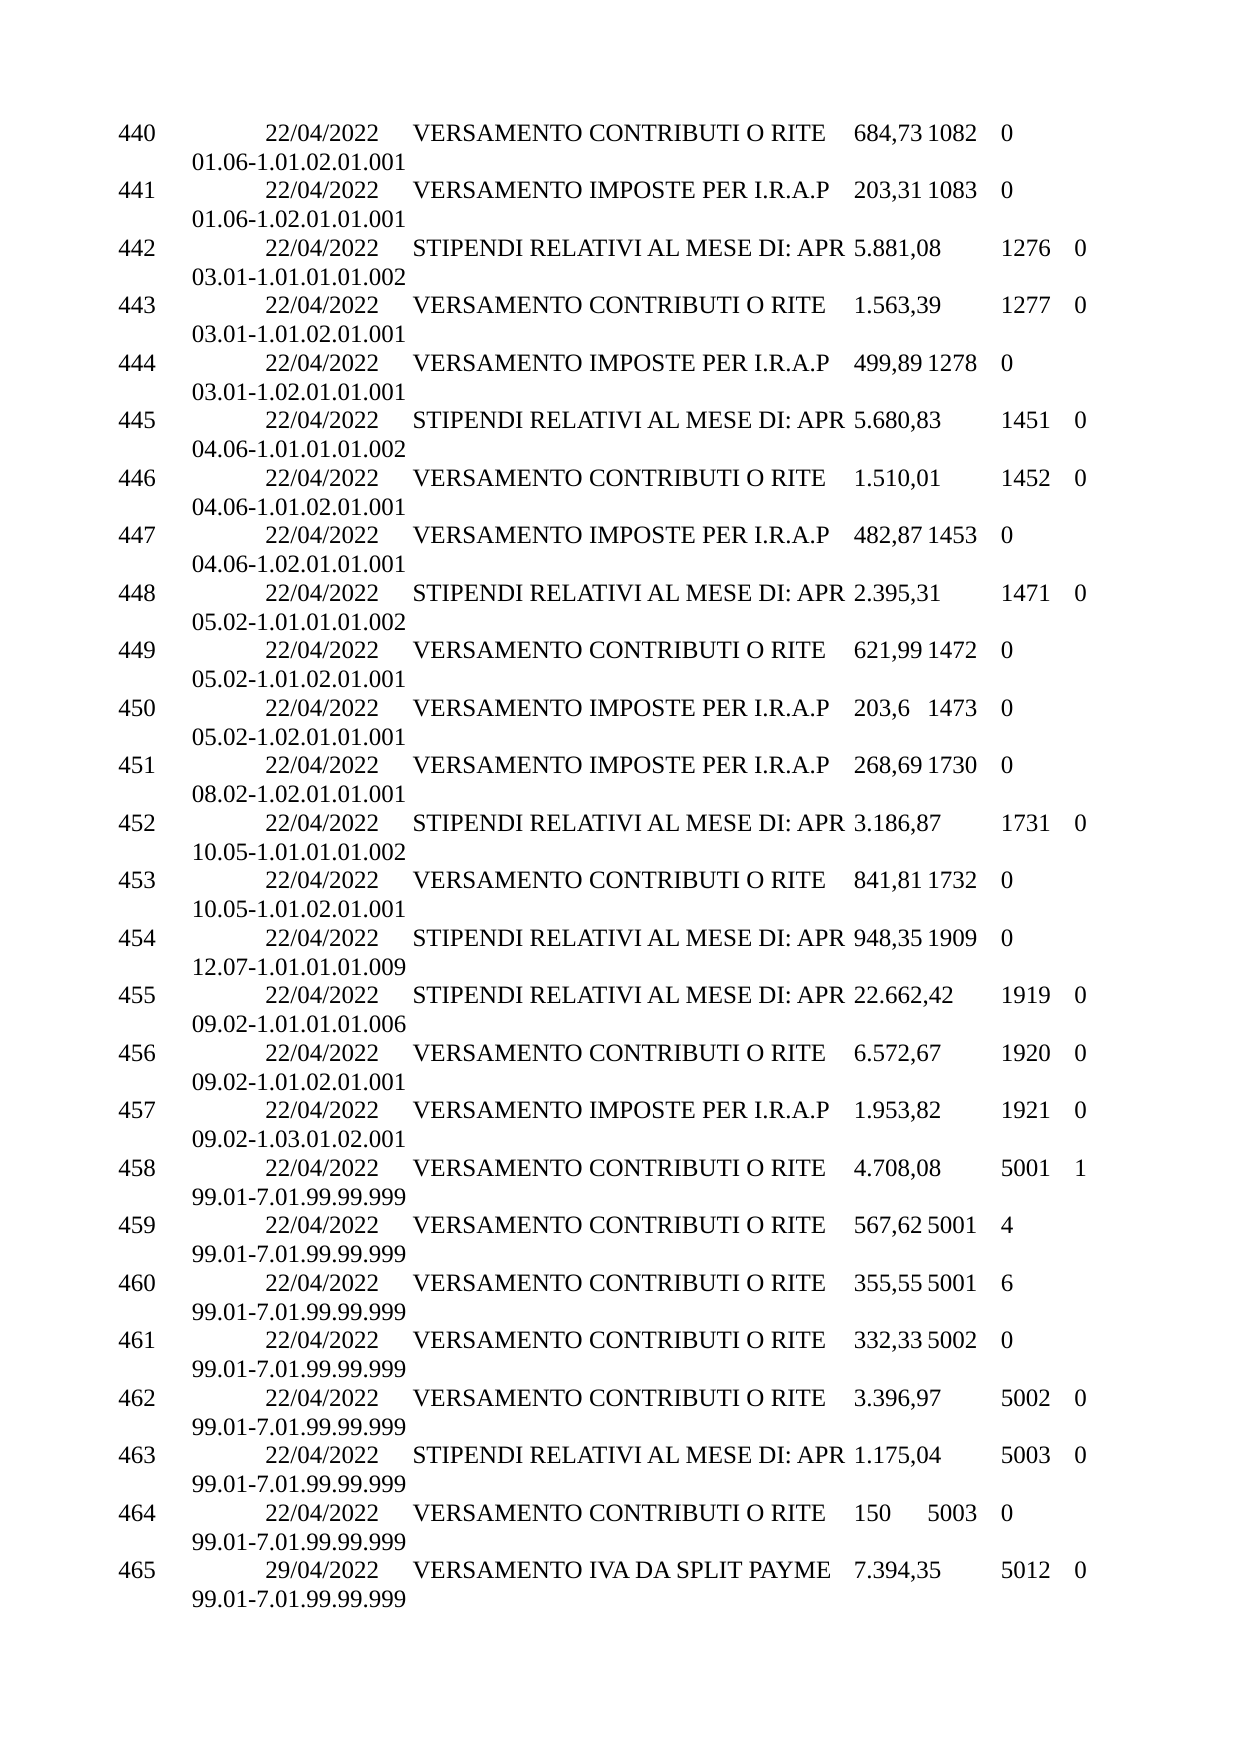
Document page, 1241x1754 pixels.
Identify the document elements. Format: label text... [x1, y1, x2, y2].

text 452 22/04/2022 STIPENDI RELATIVI AL MESE DI: APR 3.186,87 1731 0 10.05-1.01.01.01.002 [118, 808, 1122, 866]
text 464 22/04/2022 VERSAMENTO CONTRIBUTI O RITE 150 5003 0 99.01-7.01.99.99.999 [118, 1498, 1122, 1556]
text 444 22/04/2022 VERSAMENTO IMPOSTE PER I.R.A.P 499,89 1278 0 03.01-1.02.01.01.001 [118, 348, 1122, 406]
text 447 22/04/2022 VERSAMENTO IMPOSTE PER I.R.A.P 482,87 1453 0 04.06-1.02.01.01.001 [118, 521, 1122, 578]
text 455 22/04/2022 STIPENDI RELATIVI AL MESE DI: APR 22.662,42 1919 0 09.02-1.01.01.01.006 [118, 981, 1122, 1038]
text 463 22/04/2022 STIPENDI RELATIVI AL MESE DI: APR 1.175,04 5003 0 99.01-7.01.99.99.999 [118, 1441, 1122, 1498]
text 460 22/04/2022 VERSAMENTO CONTRIBUTI O RITE 355,55 5001 6 99.01-7.01.99.99.999 [118, 1268, 1122, 1326]
text 448 22/04/2022 STIPENDI RELATIVI AL MESE DI: APR 2.395,31 1471 0 05.02-1.01.01.01.002 [118, 578, 1122, 636]
text 445 22/04/2022 STIPENDI RELATIVI AL MESE DI: APR 5.680,83 1451 0 04.06-1.01.01.01.002 [118, 406, 1122, 463]
text 461 22/04/2022 VERSAMENTO CONTRIBUTI O RITE 332,33 5002 0 99.01-7.01.99.99.999 [118, 1326, 1122, 1383]
text 450 22/04/2022 VERSAMENTO IMPOSTE PER I.R.A.P 203,6 1473 0 05.02-1.02.01.01.001 [118, 693, 1122, 751]
text 465 29/04/2022 VERSAMENTO IVA DA SPLIT PAYME 7.394,35 5012 0 99.01-7.01.99.99.999 [118, 1556, 1122, 1613]
text 440 22/04/2022 VERSAMENTO CONTRIBUTI O RITE 684,73 1082 0 01.06-1.01.02.01.001 [118, 118, 1122, 176]
text 459 22/04/2022 VERSAMENTO CONTRIBUTI O RITE 567,62 5001 4 99.01-7.01.99.99.999 [118, 1211, 1122, 1268]
text 449 22/04/2022 VERSAMENTO CONTRIBUTI O RITE 621,99 1472 0 05.02-1.01.02.01.001 [118, 636, 1122, 693]
text 441 22/04/2022 VERSAMENTO IMPOSTE PER I.R.A.P 203,31 1083 0 01.06-1.02.01.01.001 [118, 176, 1122, 233]
text 446 22/04/2022 VERSAMENTO CONTRIBUTI O RITE 1.510,01 1452 0 04.06-1.01.02.01.001 [118, 463, 1122, 521]
text 451 22/04/2022 VERSAMENTO IMPOSTE PER I.R.A.P 268,69 1730 0 08.02-1.02.01.01.001 [118, 751, 1122, 808]
text 456 22/04/2022 VERSAMENTO CONTRIBUTI O RITE 6.572,67 1920 0 09.02-1.01.02.01.001 [118, 1038, 1122, 1096]
text 442 22/04/2022 STIPENDI RELATIVI AL MESE DI: APR 5.881,08 1276 0 03.01-1.01.01.01.002 [118, 233, 1122, 291]
text 453 22/04/2022 VERSAMENTO CONTRIBUTI O RITE 841,81 1732 0 10.05-1.01.02.01.001 [118, 866, 1122, 923]
text 443 22/04/2022 VERSAMENTO CONTRIBUTI O RITE 1.563,39 1277 0 03.01-1.01.02.01.001 [118, 291, 1122, 348]
text 462 22/04/2022 VERSAMENTO CONTRIBUTI O RITE 3.396,97 5002 0 99.01-7.01.99.99.999 [118, 1383, 1122, 1441]
text 457 22/04/2022 VERSAMENTO IMPOSTE PER I.R.A.P 1.953,82 1921 0 09.02-1.03.01.02.001 [118, 1096, 1122, 1153]
text 454 22/04/2022 STIPENDI RELATIVI AL MESE DI: APR 948,35 1909 0 12.07-1.01.01.01.009 [118, 923, 1122, 981]
text 458 22/04/2022 VERSAMENTO CONTRIBUTI O RITE 4.708,08 5001 1 99.01-7.01.99.99.999 [118, 1153, 1122, 1211]
